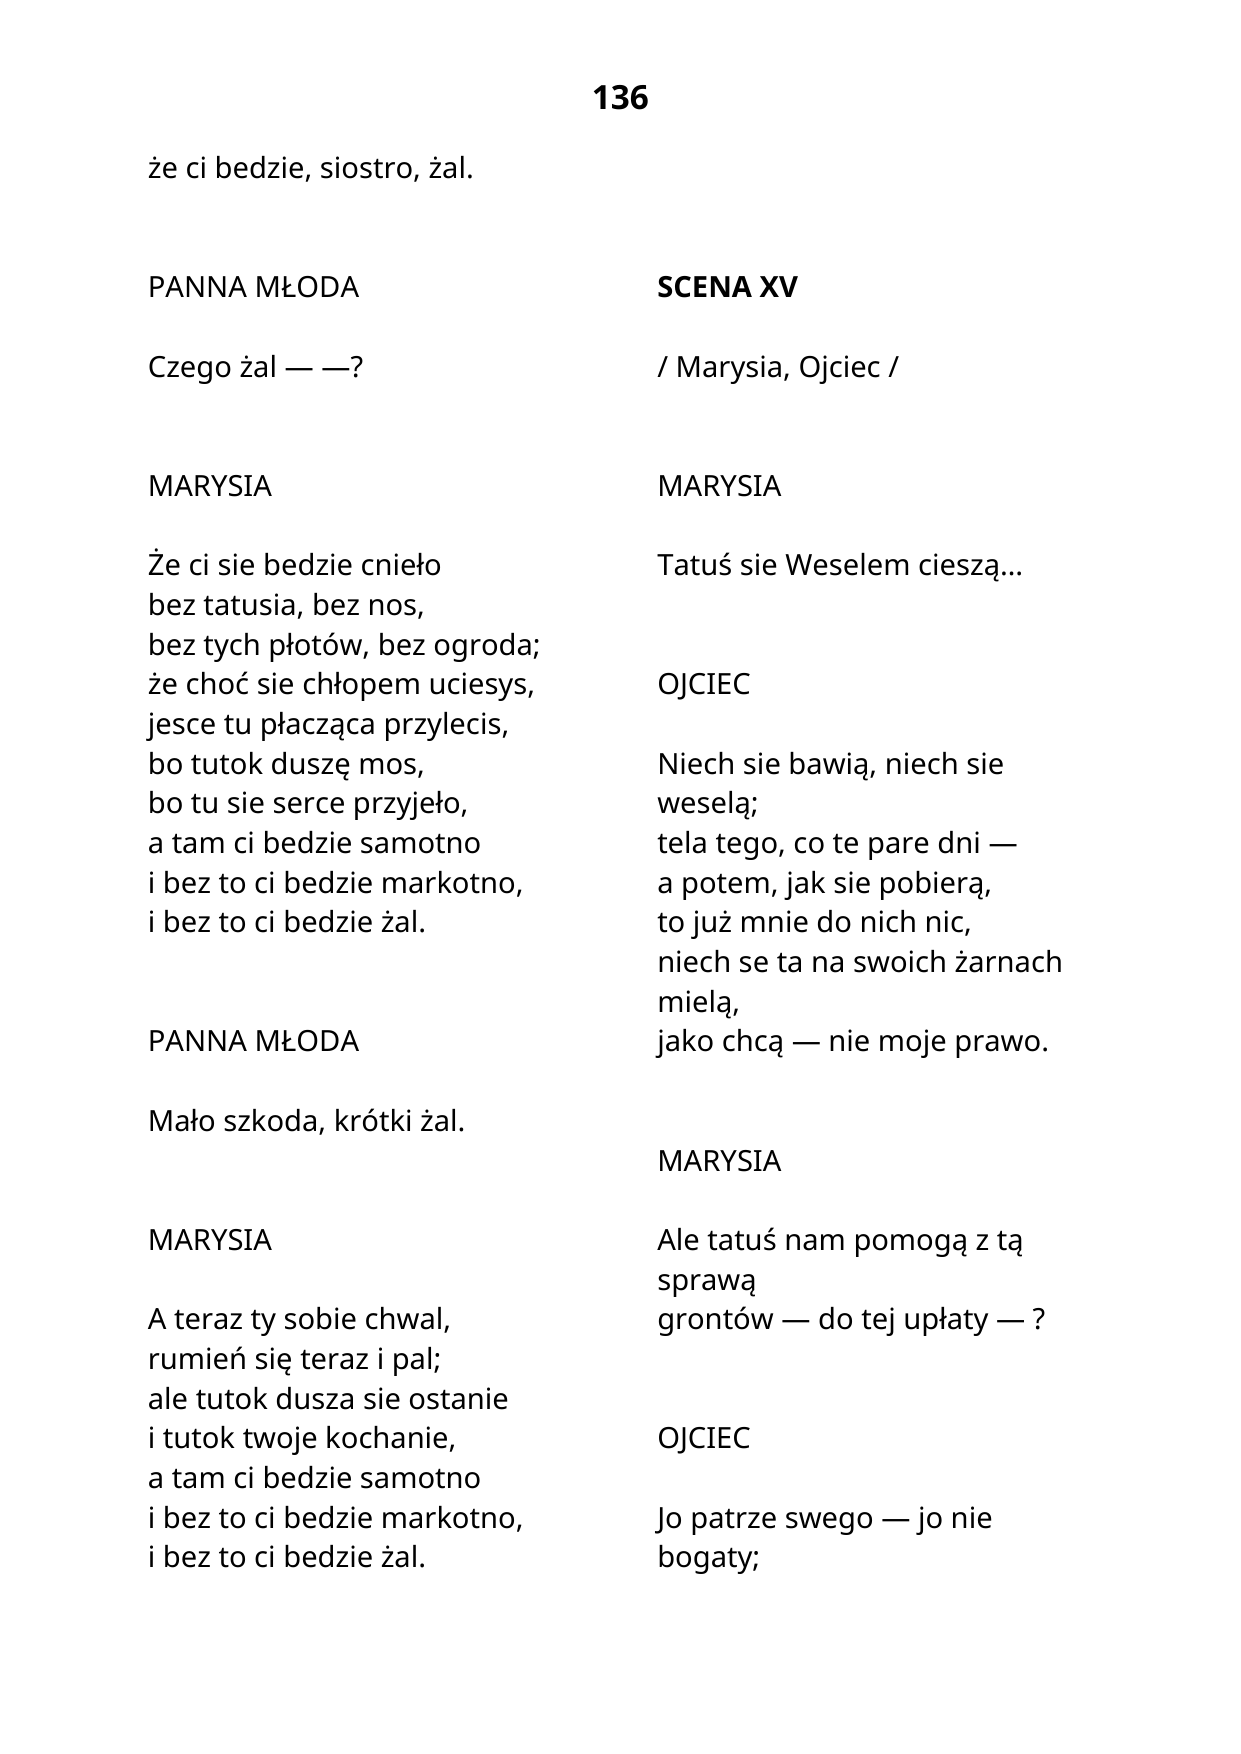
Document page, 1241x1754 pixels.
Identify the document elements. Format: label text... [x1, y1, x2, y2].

text MARYSIA [148, 465, 583, 505]
text A teraz ty sobie chwal, [148, 1298, 583, 1338]
text i bez to ci bedzie żal. [148, 1537, 583, 1576]
text a tam ci bedzie samotno [148, 1457, 583, 1497]
text bo tutok duszę mos, [148, 743, 583, 783]
text PANNA MŁODA [148, 267, 583, 306]
text bez tych płotów, bez ogroda; [148, 624, 583, 663]
text / Marysia, Ojciec / [657, 346, 1093, 386]
text a tam ci bedzie samotno [148, 822, 583, 862]
text MARYSIA [148, 1219, 583, 1259]
text Jo patrze swego — jo nie bogaty; [657, 1497, 1093, 1576]
text i bez to ci bedzie markotno, [148, 862, 583, 902]
text MARYSIA [657, 1140, 1093, 1179]
text a potem, jak sie pobierą, [657, 862, 1093, 902]
text i bez to ci bedzie markotno, [148, 1497, 583, 1537]
text Mało szkoda, krótki żal. [148, 1100, 583, 1140]
text OJCIEC [657, 663, 1093, 703]
text że choć sie chłopem uciesys, [148, 663, 583, 703]
text i tutok twoje kochanie, [148, 1418, 583, 1457]
text MARYSIA [657, 465, 1093, 505]
text jako chcą — nie moje prawo. [657, 1021, 1093, 1060]
text PANNA MŁODA [148, 1021, 583, 1060]
text i bez to ci bedzie żal. [148, 902, 583, 941]
text ale tutok dusza sie ostanie [148, 1378, 583, 1418]
text Czego żal — —? [148, 346, 583, 386]
text OJCIEC [657, 1418, 1093, 1457]
text bez tatusia, bez nos, [148, 584, 583, 624]
text bo tu sie serce przyjeło, [148, 783, 583, 822]
text SCENA XV [657, 267, 1093, 306]
text rumień się teraz i pal; [148, 1338, 583, 1378]
text Niech sie bawią, niech sie weselą; [657, 743, 1093, 822]
text Tatuś sie Weselem cieszą… [657, 544, 1093, 584]
text niech se ta na swoich żarnach mielą, [657, 941, 1093, 1021]
text grontów — do tej upłaty — ? [657, 1298, 1093, 1338]
text że ci bedzie, siostro, żal. [148, 148, 583, 187]
text to już mnie do nich nic, [657, 902, 1093, 941]
text jesce tu płacząca przylecis, [148, 703, 583, 743]
text tela tego, co te pare dni — [657, 822, 1093, 862]
text Ale tatuś nam pomogą z tą sprawą [657, 1219, 1093, 1298]
text Że ci sie bedzie cnieło [148, 544, 583, 584]
